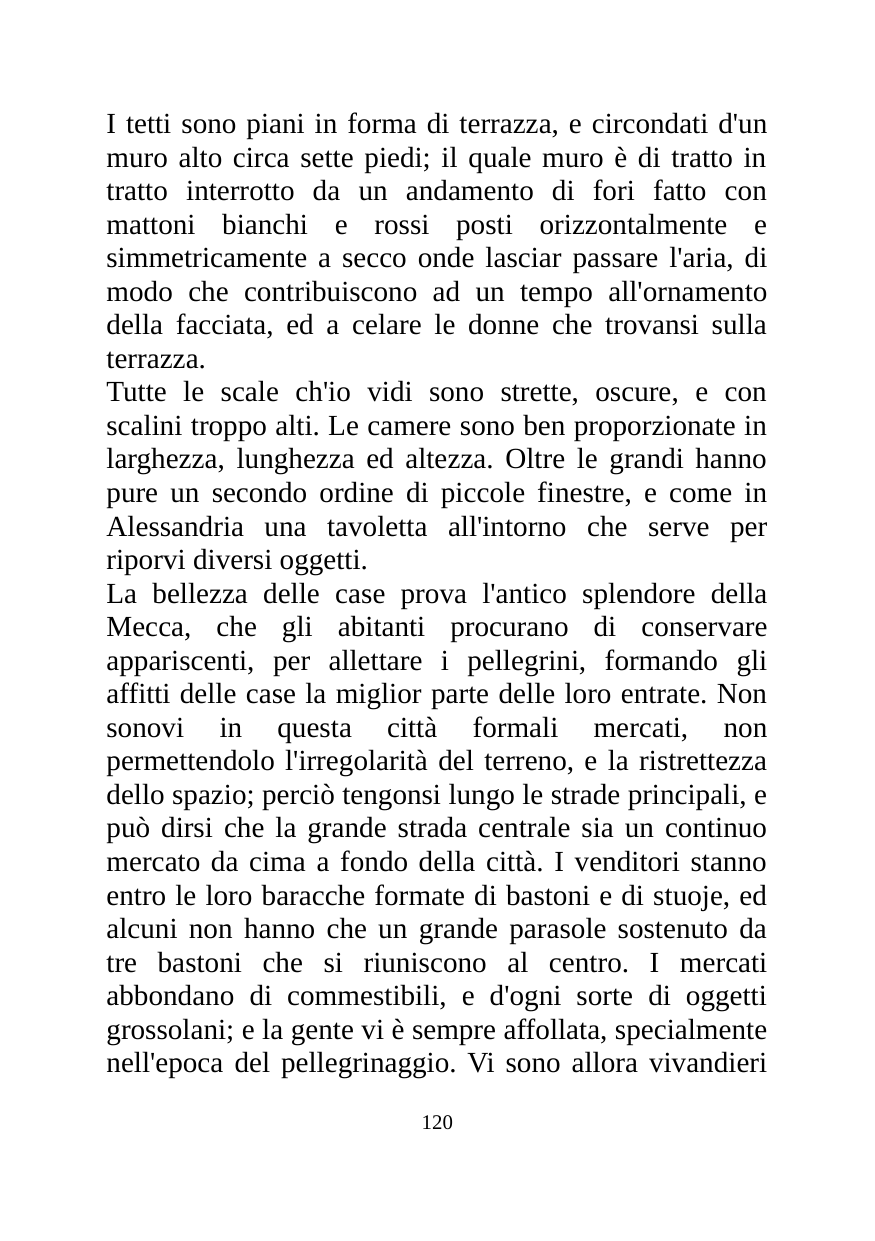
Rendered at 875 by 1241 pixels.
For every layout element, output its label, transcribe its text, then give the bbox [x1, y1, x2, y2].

text La bellezza delle case prova l'antico splendore della Mecca, che gli abitanti procurano di conservare appariscenti, per allettare i pellegrini, formando gli affitti delle case la miglior parte delle loro entrate. Non sonovi in questa città formali mercati, non permettendolo l'irregolarità del terreno, e la ristrettezza dello spazio; perciò tengonsi lungo le strade principali, e può dirsi che la grande strada centrale sia un continuo mercato da cima a fondo della città. I venditori stanno entro le loro baracche formate di bastoni e di stuoje, ed alcuni non hanno che un grande parasole sostenuto da tre bastoni che si riuniscono al centro. I mercati abbondano di commestibili, e d'ogni sorte di oggetti grossolani; e la gente vi è sempre affollata, specialmente nell'epoca del pellegrinaggio. Vi sono allora vivandieri [106, 576, 768, 1079]
text Tutte le scale ch'io vidi sono strette, oscure, e con scalini troppo alti. Le camere sono ben proporzionate in larghezza, lunghezza ed altezza. Oltre le grandi hanno pure un secondo ordine di piccole finestre, e come in Alessandria una tavoletta all'intorno che serve per riporvi diversi oggetti. [106, 374, 768, 576]
text I tetti sono piani in forma di terrazza, e circondati d'un muro alto circa sette piedi; il quale muro è di tratto in tratto interrotto da un andamento di fori fatto con mattoni bianchi e rossi posti orizzontalmente e simmetricamente a secco onde lasciar passare l'aria, di modo che contribuiscono ad un tempo all'ornamento della facciata, ed a celare le donne che trovansi sulla terrazza. [106, 106, 768, 374]
